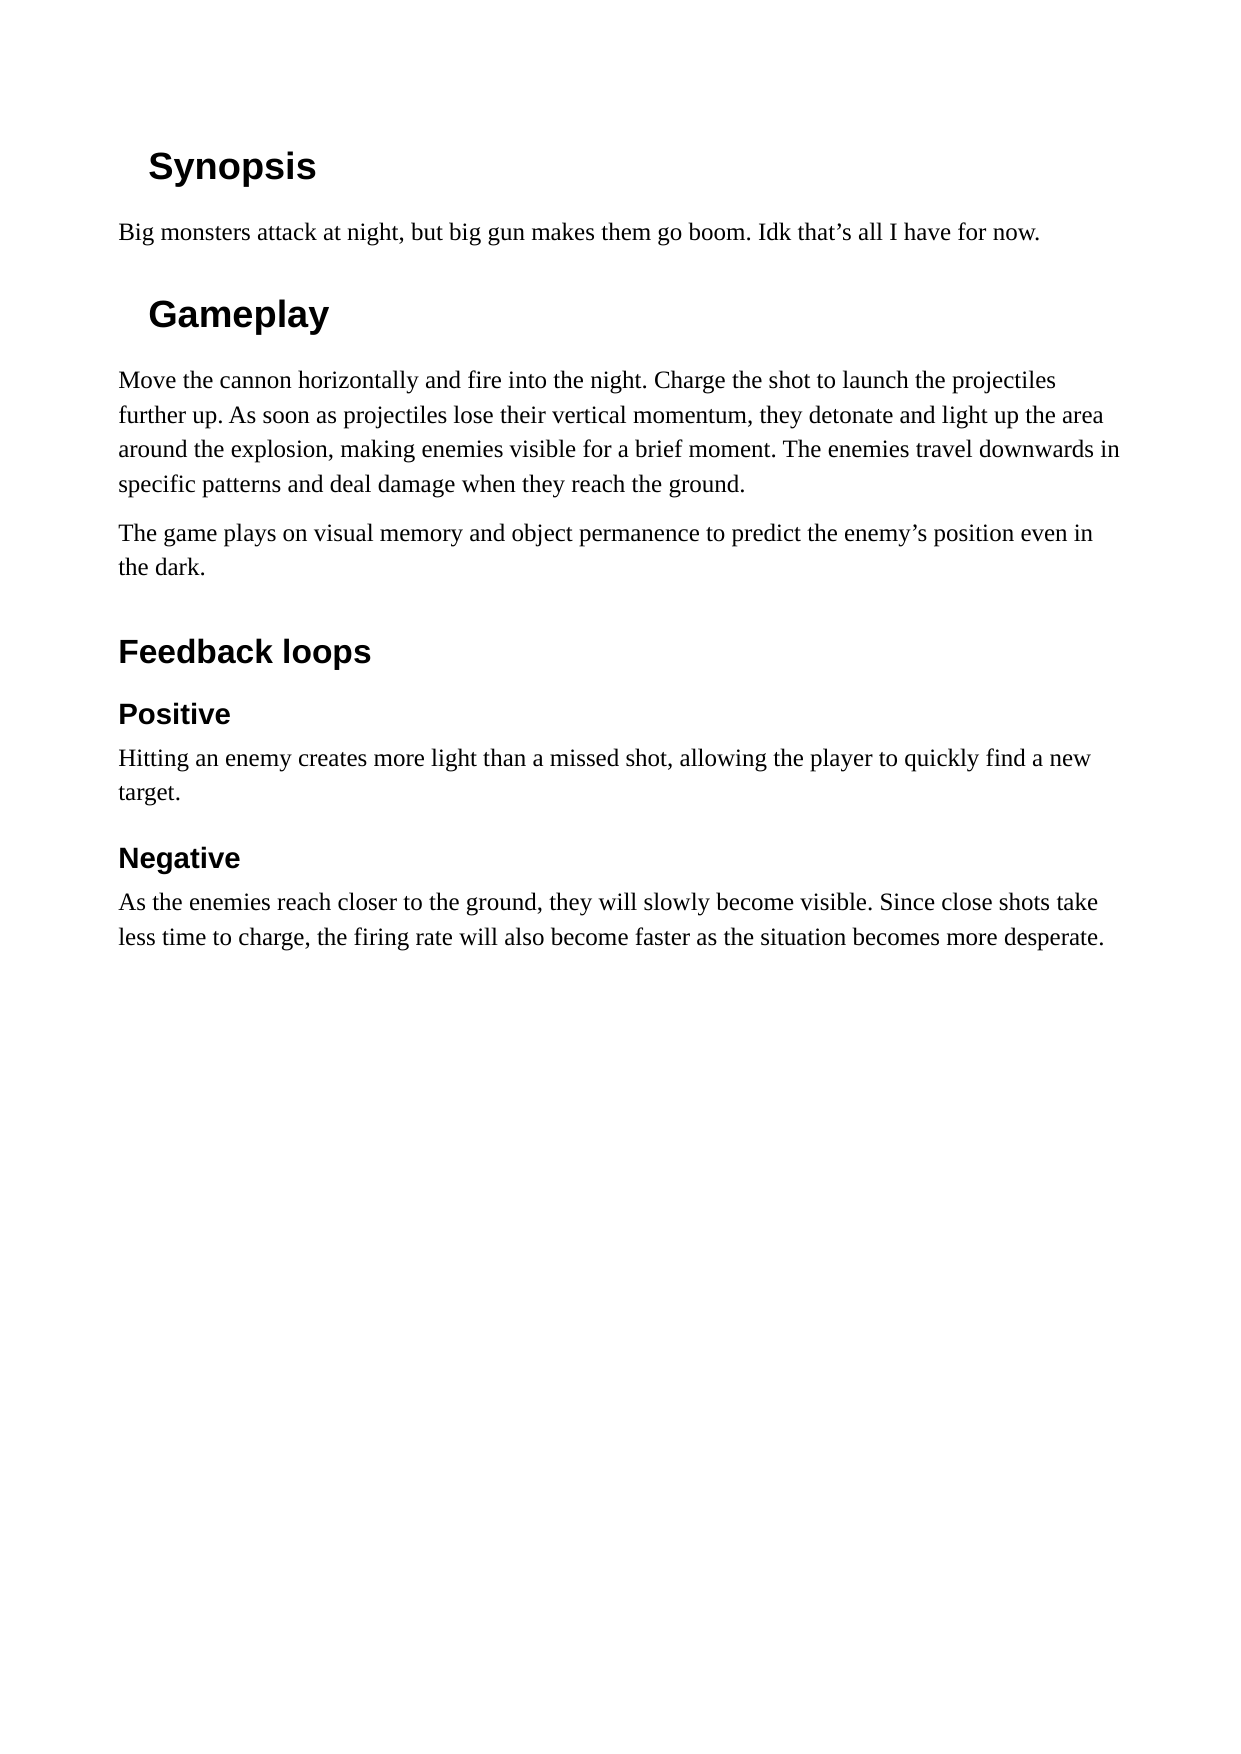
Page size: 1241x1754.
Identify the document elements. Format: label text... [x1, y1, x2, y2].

text Hitting an enemy creates more light than a missed shot, allowing the player to quickly find a new target. [118, 743, 1122, 806]
text Move the cannon horizontally and fire into the night. Charge the shot to launch the projectiles further up. As soon as projectiles lose their vertical momentum, they detonate and light up the area around the explosion, making enemies visible for a brief moment. The enemies travel downwards in specific patterns and deal damage when they reach the ground. [118, 366, 1122, 498]
text The game plays on visual memory and object permanence to predict the enemy’s position even in the dark. [118, 518, 1122, 581]
subtitle Feedback loops [118, 632, 1122, 670]
subtitle Synopsis [148, 144, 1122, 187]
subtitle Gameplay [148, 292, 1122, 336]
subtitle Negative [118, 841, 1122, 875]
text As the enemies reach closer to the ground, they will slowly become visible. Since close shots take less time to charge, the firing rate will also become faster as the situation becomes more desperate. [118, 887, 1122, 951]
text Big monsters attack at night, but big gun makes them go boom. Idk that’s all I have for now. [118, 217, 1122, 246]
subtitle Positive [118, 697, 1122, 731]
